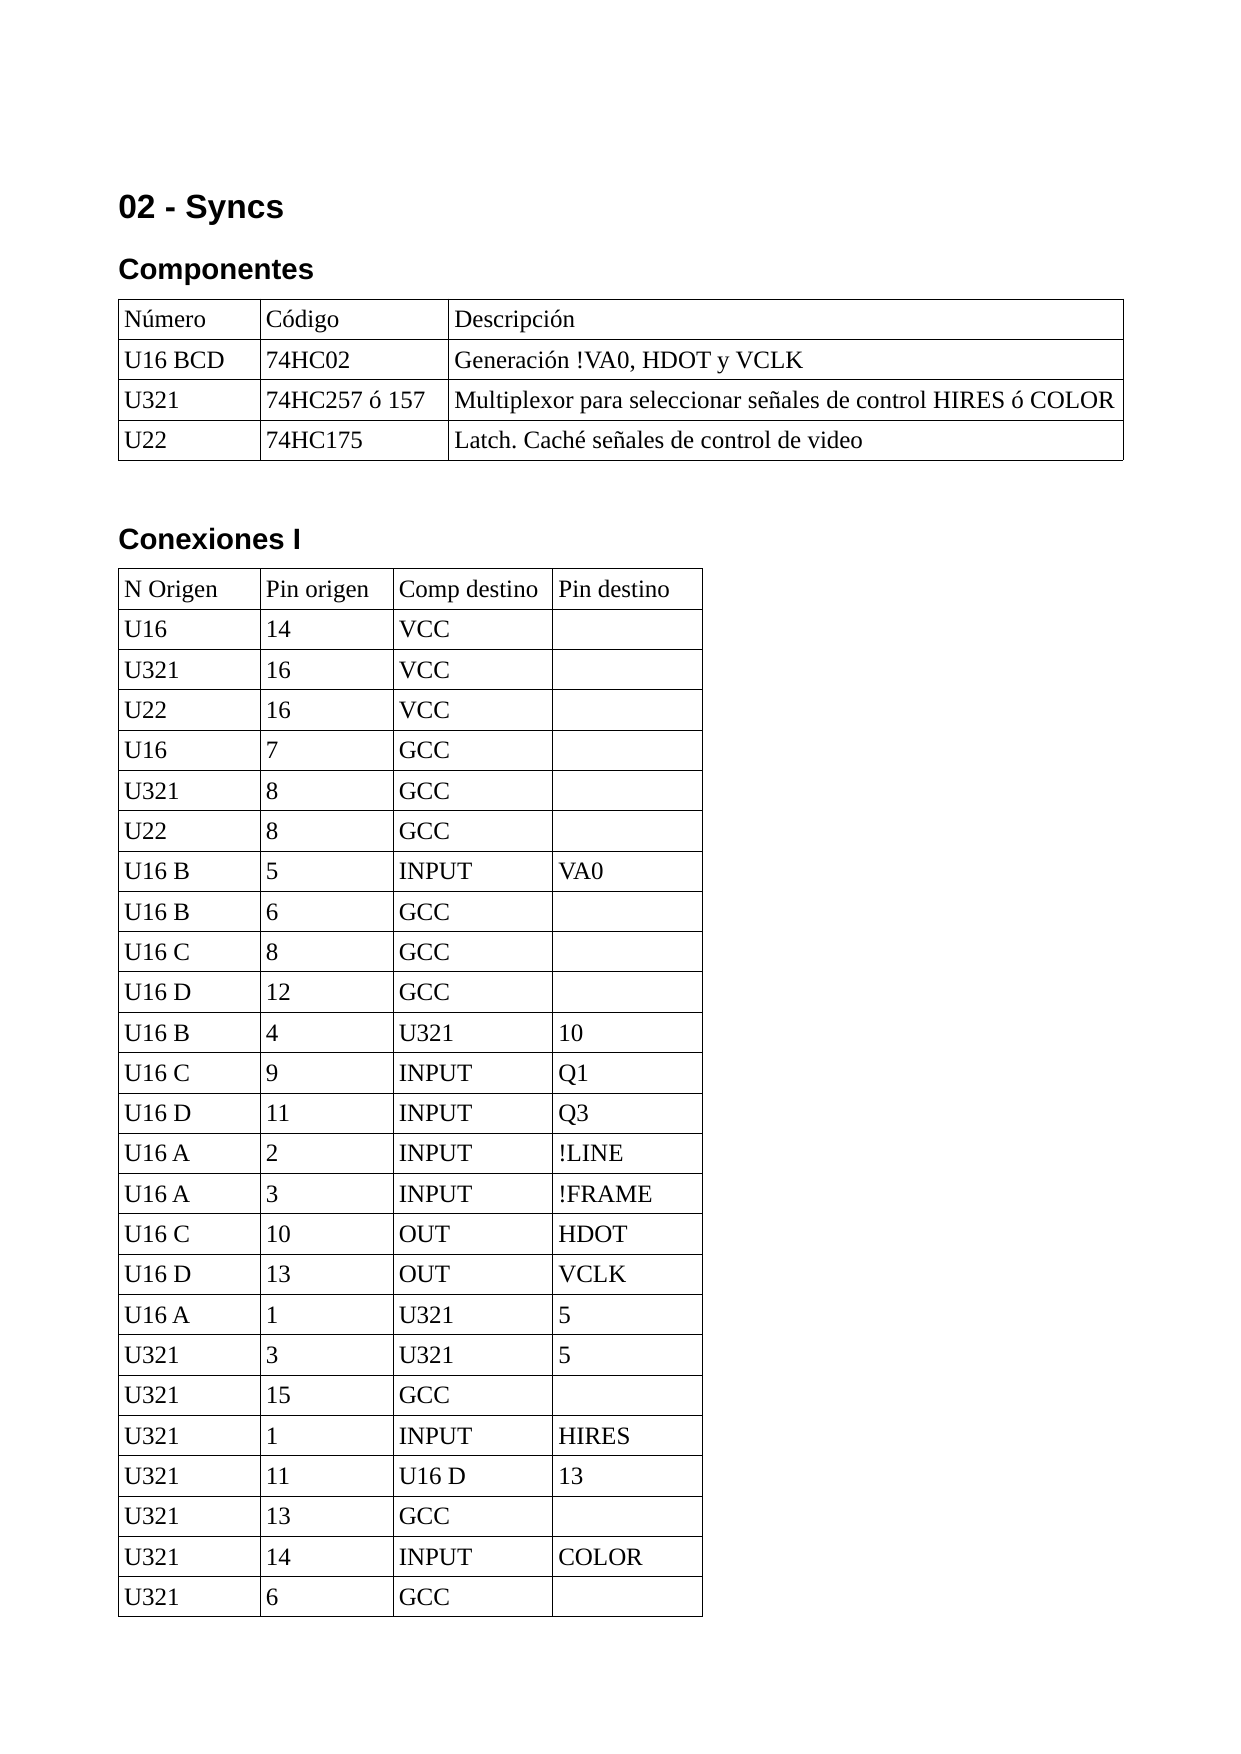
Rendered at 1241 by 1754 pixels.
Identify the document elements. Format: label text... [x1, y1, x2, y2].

table_cell [553, 650, 702, 689]
table_cell GCC [394, 1577, 552, 1616]
table_cell GCC [394, 972, 552, 1012]
table_cell U16 A [119, 1295, 260, 1334]
table_cell 13 [261, 1497, 393, 1536]
table_cell 8 [261, 771, 393, 810]
table_cell 74HC175 [261, 421, 448, 460]
table_cell Latch. Caché señales de control de video [449, 421, 1123, 460]
table_cell U16 C [119, 1053, 260, 1092]
table_header Pin destino [553, 569, 702, 609]
table_cell INPUT [394, 1174, 552, 1213]
table_cell U16 BCD [119, 340, 260, 379]
table_cell HDOT [553, 1214, 702, 1254]
table_cell [553, 1577, 702, 1616]
table_cell GCC [394, 892, 552, 931]
subtitle 02 - Syncs [118, 187, 1122, 225]
table_header Número [119, 300, 260, 339]
table_cell VA0 [553, 852, 702, 891]
table_cell 10 [553, 1013, 702, 1052]
table_cell 11 [261, 1456, 393, 1496]
table_cell VCC [394, 650, 552, 689]
subtitle Conexiones I [118, 522, 1122, 556]
table_cell !FRAME [553, 1174, 702, 1213]
table_cell VCLK [553, 1255, 702, 1294]
table_cell Multiplexor para seleccionar señales de control HIRES ó COLOR [449, 380, 1123, 419]
table_cell U16 D [119, 1255, 260, 1294]
table_cell GCC [394, 1376, 552, 1415]
table_cell OUT [394, 1255, 552, 1294]
table_cell U321 [394, 1335, 552, 1374]
table_cell 7 [261, 731, 393, 770]
table_cell U22 [119, 811, 260, 851]
table_cell 6 [261, 1577, 393, 1616]
table_cell 1 [261, 1295, 393, 1334]
table_cell U321 [119, 1456, 260, 1496]
table_cell U16 A [119, 1174, 260, 1213]
table_cell VCC [394, 610, 552, 649]
table_cell 3 [261, 1335, 393, 1374]
table_cell HIRES [553, 1416, 702, 1455]
table_cell U16 C [119, 932, 260, 971]
table_cell GCC [394, 932, 552, 971]
table_cell Q3 [553, 1094, 702, 1133]
table_cell U16 C [119, 1214, 260, 1254]
table_cell 2 [261, 1134, 393, 1173]
table_cell 12 [261, 972, 393, 1012]
table_cell U16 B [119, 1013, 260, 1052]
table_cell INPUT [394, 1416, 552, 1455]
table_cell U16 B [119, 852, 260, 891]
table_cell 13 [261, 1255, 393, 1294]
table_cell U16 B [119, 892, 260, 931]
table_cell U16 D [119, 972, 260, 1012]
table_cell 8 [261, 932, 393, 971]
table_cell U16 [119, 610, 260, 649]
table_cell !LINE [553, 1134, 702, 1173]
table_cell U22 [119, 421, 260, 460]
table_cell [553, 731, 702, 770]
table_cell 16 [261, 650, 393, 689]
table_cell 5 [553, 1295, 702, 1334]
table_cell [553, 610, 702, 649]
table_cell 14 [261, 1537, 393, 1576]
table_cell U321 [119, 1416, 260, 1455]
table_cell 1 [261, 1416, 393, 1455]
table_cell 5 [553, 1335, 702, 1374]
table_cell [553, 690, 702, 729]
table_cell [553, 811, 702, 851]
table_cell Q1 [553, 1053, 702, 1092]
table_cell 16 [261, 690, 393, 729]
table_cell [553, 932, 702, 971]
table_cell [553, 771, 702, 810]
table_cell 15 [261, 1376, 393, 1415]
table_cell 11 [261, 1094, 393, 1133]
table_cell INPUT [394, 1537, 552, 1576]
table_cell U321 [119, 1335, 260, 1374]
table_cell GCC [394, 1497, 552, 1536]
table_cell 8 [261, 811, 393, 851]
table_cell U321 [119, 1376, 260, 1415]
table_cell U321 [119, 650, 260, 689]
table_header Código [261, 300, 448, 339]
table_cell 74HC257 ó 157 [261, 380, 448, 419]
table_cell U16 D [119, 1094, 260, 1133]
table_cell INPUT [394, 1134, 552, 1173]
table_header Pin origen [261, 569, 393, 609]
table_cell 3 [261, 1174, 393, 1213]
table_cell U321 [119, 1497, 260, 1536]
table_cell 74HC02 [261, 340, 448, 379]
table_header Descripción [449, 300, 1123, 339]
table_cell U321 [394, 1295, 552, 1334]
table_cell [553, 1376, 702, 1415]
table_cell GCC [394, 811, 552, 851]
table_cell INPUT [394, 1053, 552, 1092]
table_cell INPUT [394, 1094, 552, 1133]
table_cell 5 [261, 852, 393, 891]
table_cell U321 [119, 1537, 260, 1576]
table_cell COLOR [553, 1537, 702, 1576]
subtitle Componentes [118, 252, 1122, 286]
table_cell GCC [394, 771, 552, 810]
table_cell Generación !VA0, HDOT y VCLK [449, 340, 1123, 379]
table_cell 4 [261, 1013, 393, 1052]
table_cell 10 [261, 1214, 393, 1254]
table_cell U22 [119, 690, 260, 729]
table_cell U16 D [394, 1456, 552, 1496]
table_cell 6 [261, 892, 393, 931]
table_cell VCC [394, 690, 552, 729]
table_cell U321 [394, 1013, 552, 1052]
table_cell U321 [119, 771, 260, 810]
table_cell U321 [119, 380, 260, 419]
table_header Comp destino [394, 569, 552, 609]
table_cell U321 [119, 1577, 260, 1616]
table_cell [553, 892, 702, 931]
table_header N Origen [119, 569, 260, 609]
table_cell 13 [553, 1456, 702, 1496]
table_cell GCC [394, 731, 552, 770]
table_cell INPUT [394, 852, 552, 891]
table_cell U16 A [119, 1134, 260, 1173]
table_cell [553, 972, 702, 1012]
table_cell 9 [261, 1053, 393, 1092]
table_cell U16 [119, 731, 260, 770]
table_cell [553, 1497, 702, 1536]
table_cell 14 [261, 610, 393, 649]
table_cell OUT [394, 1214, 552, 1254]
